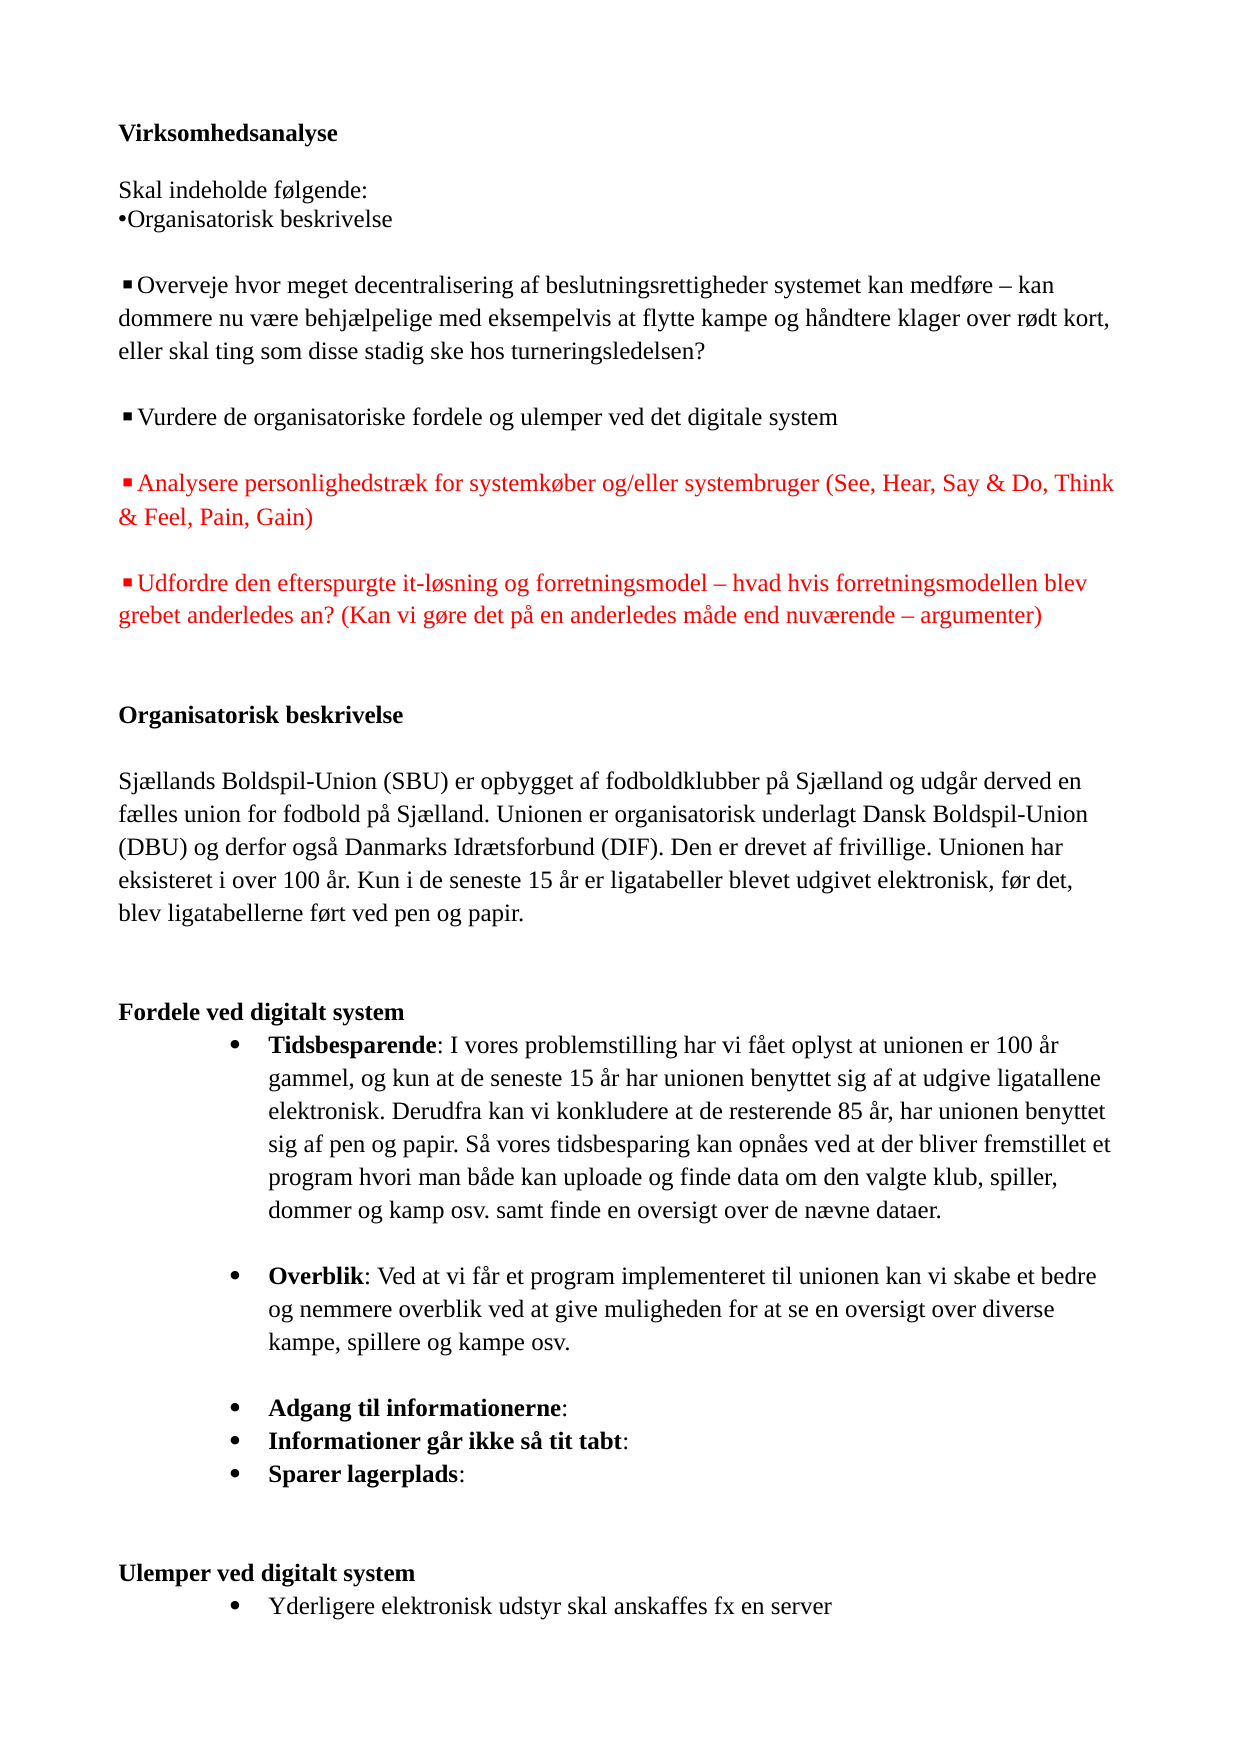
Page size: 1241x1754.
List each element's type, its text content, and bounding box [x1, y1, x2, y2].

text Ulemper ved digitalt system [118, 1558, 1122, 1587]
list Adgang til informationerne: [231, 1393, 1122, 1422]
text Virksomhedsanalyse [118, 118, 1122, 147]
text Skal indeholde følgende: [118, 176, 1122, 204]
list Tidsbesparende: I vores problemstilling har vi fået oplyst at unionen er 100 år gammel, og kun at de seneste 15 år har unionen benyttet sig af at udgive ligatallene elektronisk. Derudfra kan vi konkludere at de resterende 85 år, har unionen benyttet sig af pen og papir. Så vores tidsbesparing kan opnåes ved at der bliver fremstillet et program hvori man både kan uploade og finde data om den valgte klub, spiller, dommer og kamp osv. samt finde en oversigt over de nævne dataer. [231, 1030, 1122, 1224]
list Overblik: Ved at vi får et program implementeret til unionen kan vi skabe et bedre og nemmere overblik ved at give muligheden for at se en oversigt over diverse kampe, spillere og kampe osv. [231, 1261, 1122, 1356]
list Analysere personlighedstræk for systemkøber og/eller systembruger (See, Hear, Say & Do, Think & Feel, Pain, Gain) [118, 468, 1122, 530]
list Overveje hvor meget decentralisering af beslutningsrettigheder systemet kan medføre – kan dommere nu være behjælpelige med eksempelvis at flytte kampe og håndtere klager over rødt kort, eller skal ting som disse stadig ske hos turneringsledelsen? [118, 270, 1122, 365]
list Informationer går ikke så tit tabt: [231, 1426, 1122, 1455]
list Sjællands Boldspil-Union (SBU) er opbygget af fodboldklubber på Sjælland og udgår derved en fælles union for fodbold på Sjælland. Unionen er organisatorisk underlagt Dansk Boldspil-Union (DBU) og derfor også Danmarks Idrætsforbund (DIF). Den er drevet af frivillige. Unionen har eksisteret i over 100 år. Kun i de seneste 15 år er ligatabeller blevet udgivet elektronisk, før det, blev ligatabellerne ført ved pen og papir. [118, 766, 1122, 927]
list Udfordre den efterspurgte it-løsning og forretningsmodel – hvad hvis forretningsmodellen blev grebet anderledes an? (Kan vi gøre det på en anderledes måde end nuværende – argumenter) [118, 568, 1122, 629]
list Organisatorisk beskrivelse [118, 204, 1122, 233]
list Fordele ved digitalt system [118, 997, 1122, 1026]
list Organisatorisk beskrivelse [118, 700, 1122, 728]
list Sparer lagerplads: [231, 1459, 1122, 1488]
list Vurdere de organisatoriske fordele og ulemper ved det digitale system [118, 402, 1122, 431]
list Yderligere elektronisk udstyr skal anskaffes fx en server [231, 1591, 1122, 1620]
